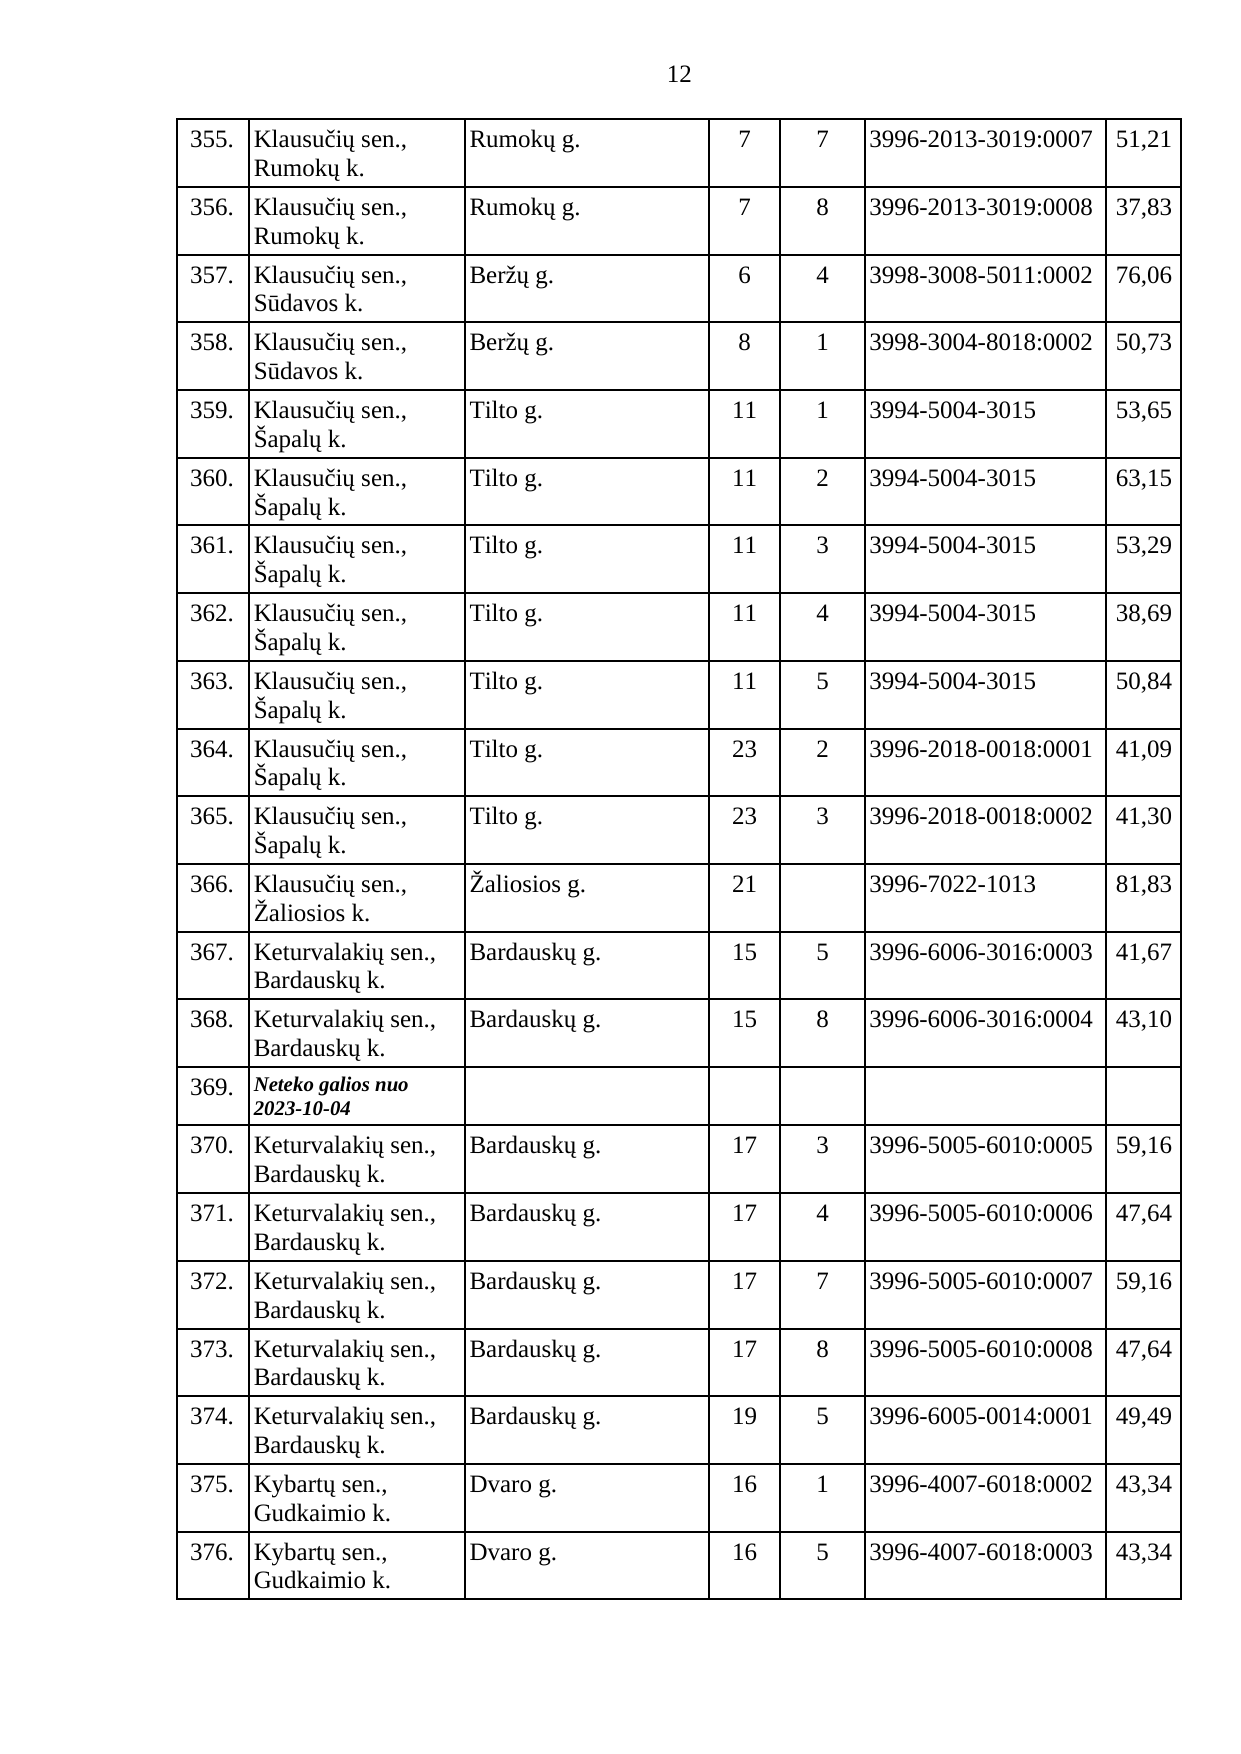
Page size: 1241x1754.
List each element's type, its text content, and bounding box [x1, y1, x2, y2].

table_cell Bardauskų g. [466, 933, 708, 998]
table_cell 47,64 [1107, 1194, 1180, 1260]
table_cell 5 [781, 662, 864, 727]
table_cell Kybartų sen., Gudkaimio k. [250, 1533, 464, 1598]
table_cell 7 [710, 188, 779, 253]
table_cell Keturvalakių sen., Bardauskų k. [250, 1262, 464, 1327]
table_cell 3996-2013-3019:0008 [866, 188, 1105, 253]
table_cell 3996-5005-6010:0006 [866, 1194, 1105, 1260]
table_cell 51,21 [1107, 120, 1180, 186]
table_cell Klausučių sen., Sūdavos k. [250, 256, 464, 321]
table_cell 3994-5004-3015 [866, 662, 1105, 727]
table_cell 366. [178, 865, 248, 931]
table_cell 7 [710, 120, 779, 186]
table_cell 21 [710, 865, 779, 931]
table_cell 5 [781, 1533, 864, 1598]
table_cell 362. [178, 594, 248, 660]
table_cell 43,34 [1107, 1533, 1180, 1598]
table_cell 358. [178, 323, 248, 389]
table_cell 11 [710, 391, 779, 457]
table_cell 3994-5004-3015 [866, 459, 1105, 524]
table_cell Tilto g. [466, 526, 708, 592]
table_cell 3996-4007-6018:0002 [866, 1465, 1105, 1531]
table_cell Keturvalakių sen., Bardauskų k. [250, 1000, 464, 1066]
table_cell Klausučių sen., Rumokų k. [250, 188, 464, 253]
table_cell Keturvalakių sen., Bardauskų k. [250, 1397, 464, 1463]
table_cell Klausučių sen., Šapalų k. [250, 459, 464, 524]
table_cell 11 [710, 594, 779, 660]
table_cell Žaliosios g. [466, 865, 708, 931]
table_cell Keturvalakių sen., Bardauskų k. [250, 1330, 464, 1395]
table_cell 50,73 [1107, 323, 1180, 389]
table_cell 41,09 [1107, 730, 1180, 795]
table_cell 15 [710, 933, 779, 998]
table_cell 23 [710, 730, 779, 795]
table_cell [466, 1068, 708, 1124]
table_cell Bardauskų g. [466, 1262, 708, 1327]
table_cell [866, 1068, 1105, 1124]
table_cell 37,83 [1107, 188, 1180, 253]
table_cell Keturvalakių sen., Bardauskų k. [250, 1194, 464, 1260]
table_cell [781, 1068, 864, 1124]
table_cell [710, 1068, 779, 1124]
table_cell 49,49 [1107, 1397, 1180, 1463]
table_cell Dvaro g. [466, 1533, 708, 1598]
table_cell Klausučių sen., Šapalų k. [250, 662, 464, 727]
table_cell Klausučių sen., Žaliosios k. [250, 865, 464, 931]
table_cell Klausučių sen., Šapalų k. [250, 391, 464, 457]
table_cell Tilto g. [466, 797, 708, 863]
table_cell Bardauskų g. [466, 1330, 708, 1395]
table_cell 376. [178, 1533, 248, 1598]
table_cell Tilto g. [466, 662, 708, 727]
table_cell 369. [178, 1068, 248, 1124]
table_cell Bardauskų g. [466, 1397, 708, 1463]
table_cell Tilto g. [466, 391, 708, 457]
table_cell Bardauskų g. [466, 1000, 708, 1066]
table_cell 3998-3008-5011:0002 [866, 256, 1105, 321]
table_cell 53,65 [1107, 391, 1180, 457]
table_cell Keturvalakių sen., Bardauskų k. [250, 1126, 464, 1192]
table_cell 3996-4007-6018:0003 [866, 1533, 1105, 1598]
table_cell 4 [781, 256, 864, 321]
table_cell 17 [710, 1330, 779, 1395]
table_cell 1 [781, 391, 864, 457]
table_cell 2 [781, 459, 864, 524]
table_cell 3996-6006-3016:0003 [866, 933, 1105, 998]
table_cell [1107, 1068, 1180, 1124]
table_cell 3996-6005-0014:0001 [866, 1397, 1105, 1463]
table_cell 356. [178, 188, 248, 253]
table_cell 5 [781, 1397, 864, 1463]
table_cell 3996-5005-6010:0007 [866, 1262, 1105, 1327]
table_cell 3 [781, 526, 864, 592]
table_cell Keturvalakių sen., Bardauskų k. [250, 933, 464, 998]
table_cell Klausučių sen., Šapalų k. [250, 594, 464, 660]
table_cell Klausučių sen., Sūdavos k. [250, 323, 464, 389]
table_cell 15 [710, 1000, 779, 1066]
table_cell 23 [710, 797, 779, 863]
table_cell 7 [781, 120, 864, 186]
table_cell 59,16 [1107, 1126, 1180, 1192]
table_cell 1 [781, 1465, 864, 1531]
table_cell 360. [178, 459, 248, 524]
table_cell Klausučių sen., Šapalų k. [250, 797, 464, 863]
table_cell 4 [781, 594, 864, 660]
table_cell 43,10 [1107, 1000, 1180, 1066]
table_cell Dvaro g. [466, 1465, 708, 1531]
table_cell 3994-5004-3015 [866, 526, 1105, 592]
table_cell 371. [178, 1194, 248, 1260]
table_cell 368. [178, 1000, 248, 1066]
table_cell 8 [781, 188, 864, 253]
table_cell 17 [710, 1126, 779, 1192]
table_cell 3994-5004-3015 [866, 391, 1105, 457]
table_cell 3994-5004-3015 [866, 594, 1105, 660]
table_cell 4 [781, 1194, 864, 1260]
table_cell 16 [710, 1533, 779, 1598]
table_cell 361. [178, 526, 248, 592]
table_cell 357. [178, 256, 248, 321]
table_cell 370. [178, 1126, 248, 1192]
table_cell 63,15 [1107, 459, 1180, 524]
table_cell 8 [710, 323, 779, 389]
table_cell Bardauskų g. [466, 1126, 708, 1192]
table_cell Kybartų sen., Gudkaimio k. [250, 1465, 464, 1531]
table_cell 43,34 [1107, 1465, 1180, 1531]
table_cell 373. [178, 1330, 248, 1395]
table_cell 19 [710, 1397, 779, 1463]
table_cell 47,64 [1107, 1330, 1180, 1395]
table_cell 50,84 [1107, 662, 1180, 727]
table_cell 7 [781, 1262, 864, 1327]
table_cell 5 [781, 933, 864, 998]
table_cell 53,29 [1107, 526, 1180, 592]
table_cell 59,16 [1107, 1262, 1180, 1327]
table_cell 355. [178, 120, 248, 186]
table_cell 6 [710, 256, 779, 321]
table_cell Beržų g. [466, 323, 708, 389]
table_cell 3996-2013-3019:0007 [866, 120, 1105, 186]
table_cell Beržų g. [466, 256, 708, 321]
table_cell 374. [178, 1397, 248, 1463]
table_cell 81,83 [1107, 865, 1180, 931]
table_cell 364. [178, 730, 248, 795]
table_cell 11 [710, 526, 779, 592]
table_cell Klausučių sen., Rumokų k. [250, 120, 464, 186]
table_cell 17 [710, 1194, 779, 1260]
table_cell 3 [781, 797, 864, 863]
table_cell 2 [781, 730, 864, 795]
table_cell 17 [710, 1262, 779, 1327]
table_cell 8 [781, 1000, 864, 1066]
table_cell Neteko galios nuo 2023-10-04 [250, 1068, 464, 1124]
table_cell 38,69 [1107, 594, 1180, 660]
table_cell Tilto g. [466, 594, 708, 660]
table_cell Rumokų g. [466, 120, 708, 186]
table_cell 76,06 [1107, 256, 1180, 321]
table_cell 3 [781, 1126, 864, 1192]
table_cell Bardauskų g. [466, 1194, 708, 1260]
table_cell 3998-3004-8018:0002 [866, 323, 1105, 389]
table_cell 11 [710, 662, 779, 727]
table_cell Rumokų g. [466, 188, 708, 253]
table_cell 3996-5005-6010:0005 [866, 1126, 1105, 1192]
table_cell Klausučių sen., Šapalų k. [250, 730, 464, 795]
table_cell 375. [178, 1465, 248, 1531]
table_cell 3996-5005-6010:0008 [866, 1330, 1105, 1395]
table_cell 11 [710, 459, 779, 524]
table_cell Tilto g. [466, 459, 708, 524]
table_cell 3996-2018-0018:0002 [866, 797, 1105, 863]
table_cell [781, 865, 864, 931]
table_cell 365. [178, 797, 248, 863]
table_cell Klausučių sen., Šapalų k. [250, 526, 464, 592]
table_cell 16 [710, 1465, 779, 1531]
table_cell 3996-2018-0018:0001 [866, 730, 1105, 795]
table_cell 359. [178, 391, 248, 457]
table_cell 41,30 [1107, 797, 1180, 863]
table_cell 363. [178, 662, 248, 727]
table_cell 41,67 [1107, 933, 1180, 998]
table_cell 3996-6006-3016:0004 [866, 1000, 1105, 1066]
table_cell 1 [781, 323, 864, 389]
table_cell Tilto g. [466, 730, 708, 795]
table_cell 372. [178, 1262, 248, 1327]
table_cell 3996-7022-1013 [866, 865, 1105, 931]
table_cell 367. [178, 933, 248, 998]
table_cell 8 [781, 1330, 864, 1395]
